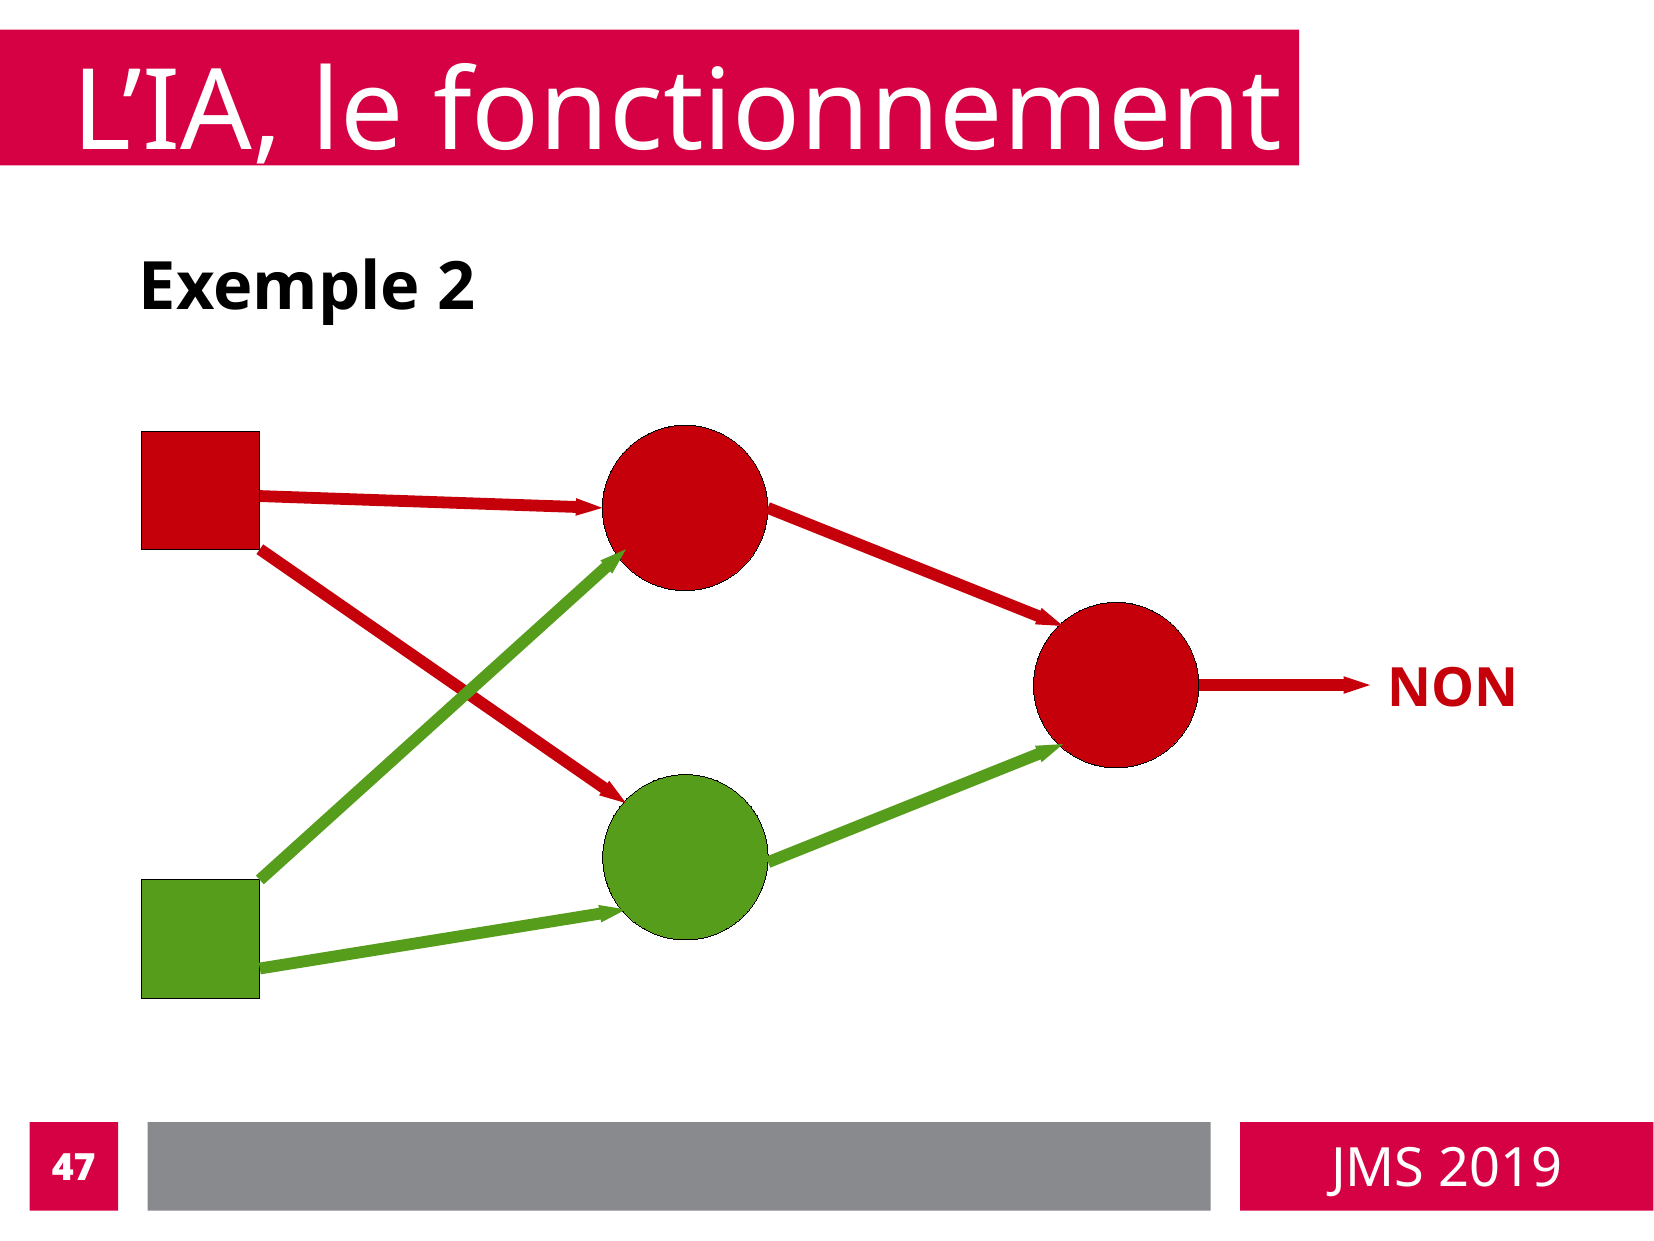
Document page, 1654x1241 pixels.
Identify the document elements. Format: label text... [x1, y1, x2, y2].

text_box [1033, 602, 1199, 768]
text_box [602, 774, 769, 940]
text_box [141, 431, 260, 550]
title L’IA, le fonctionnement [0, 29, 1371, 178]
text_box [602, 425, 768, 591]
text_box NON [1328, 646, 1577, 724]
text_box [141, 879, 260, 999]
text_box Exemple 2 [0, 237, 615, 330]
